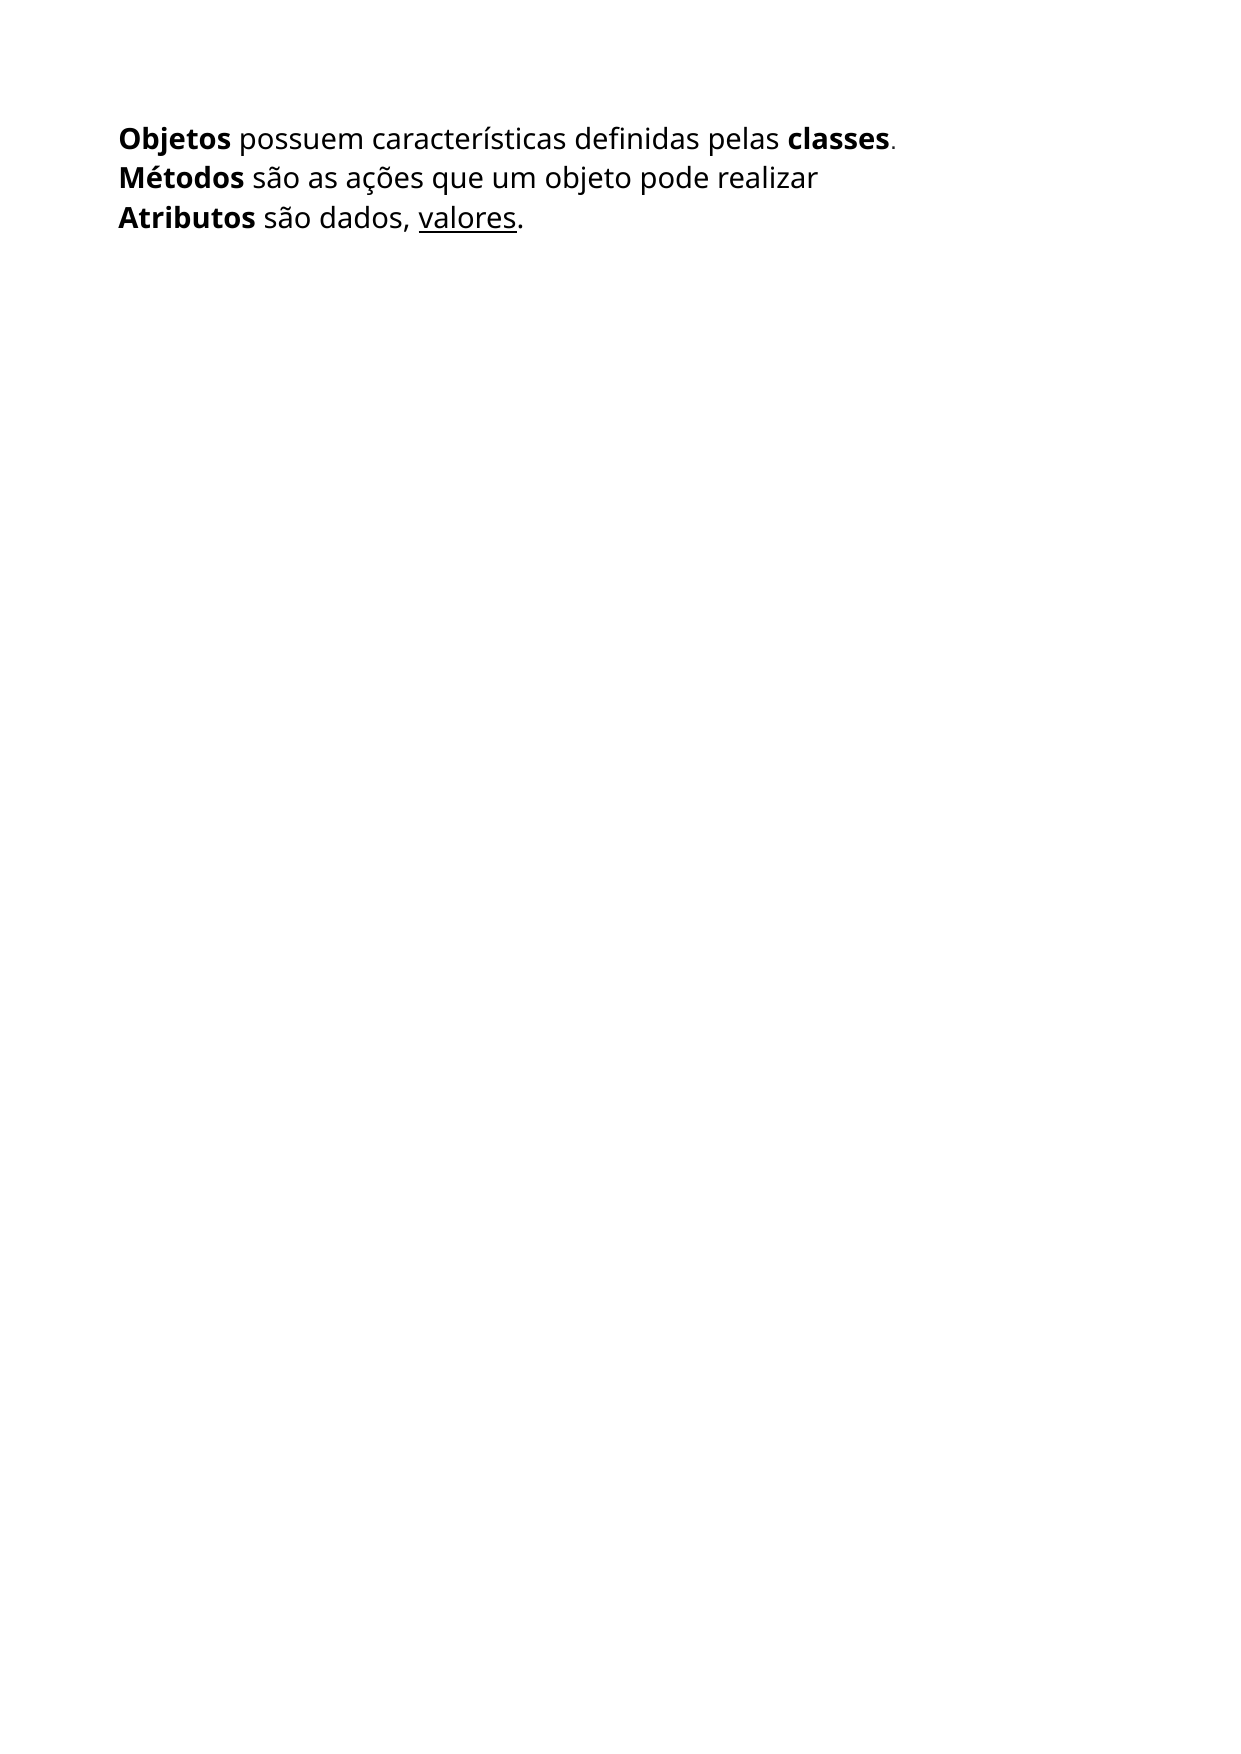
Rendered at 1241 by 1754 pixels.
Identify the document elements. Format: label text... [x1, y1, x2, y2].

text Objetos possuem características definidas pelas classes. Métodos são as ações que um objeto pode realizar Atributos são dados, valores. [118, 118, 1122, 237]
